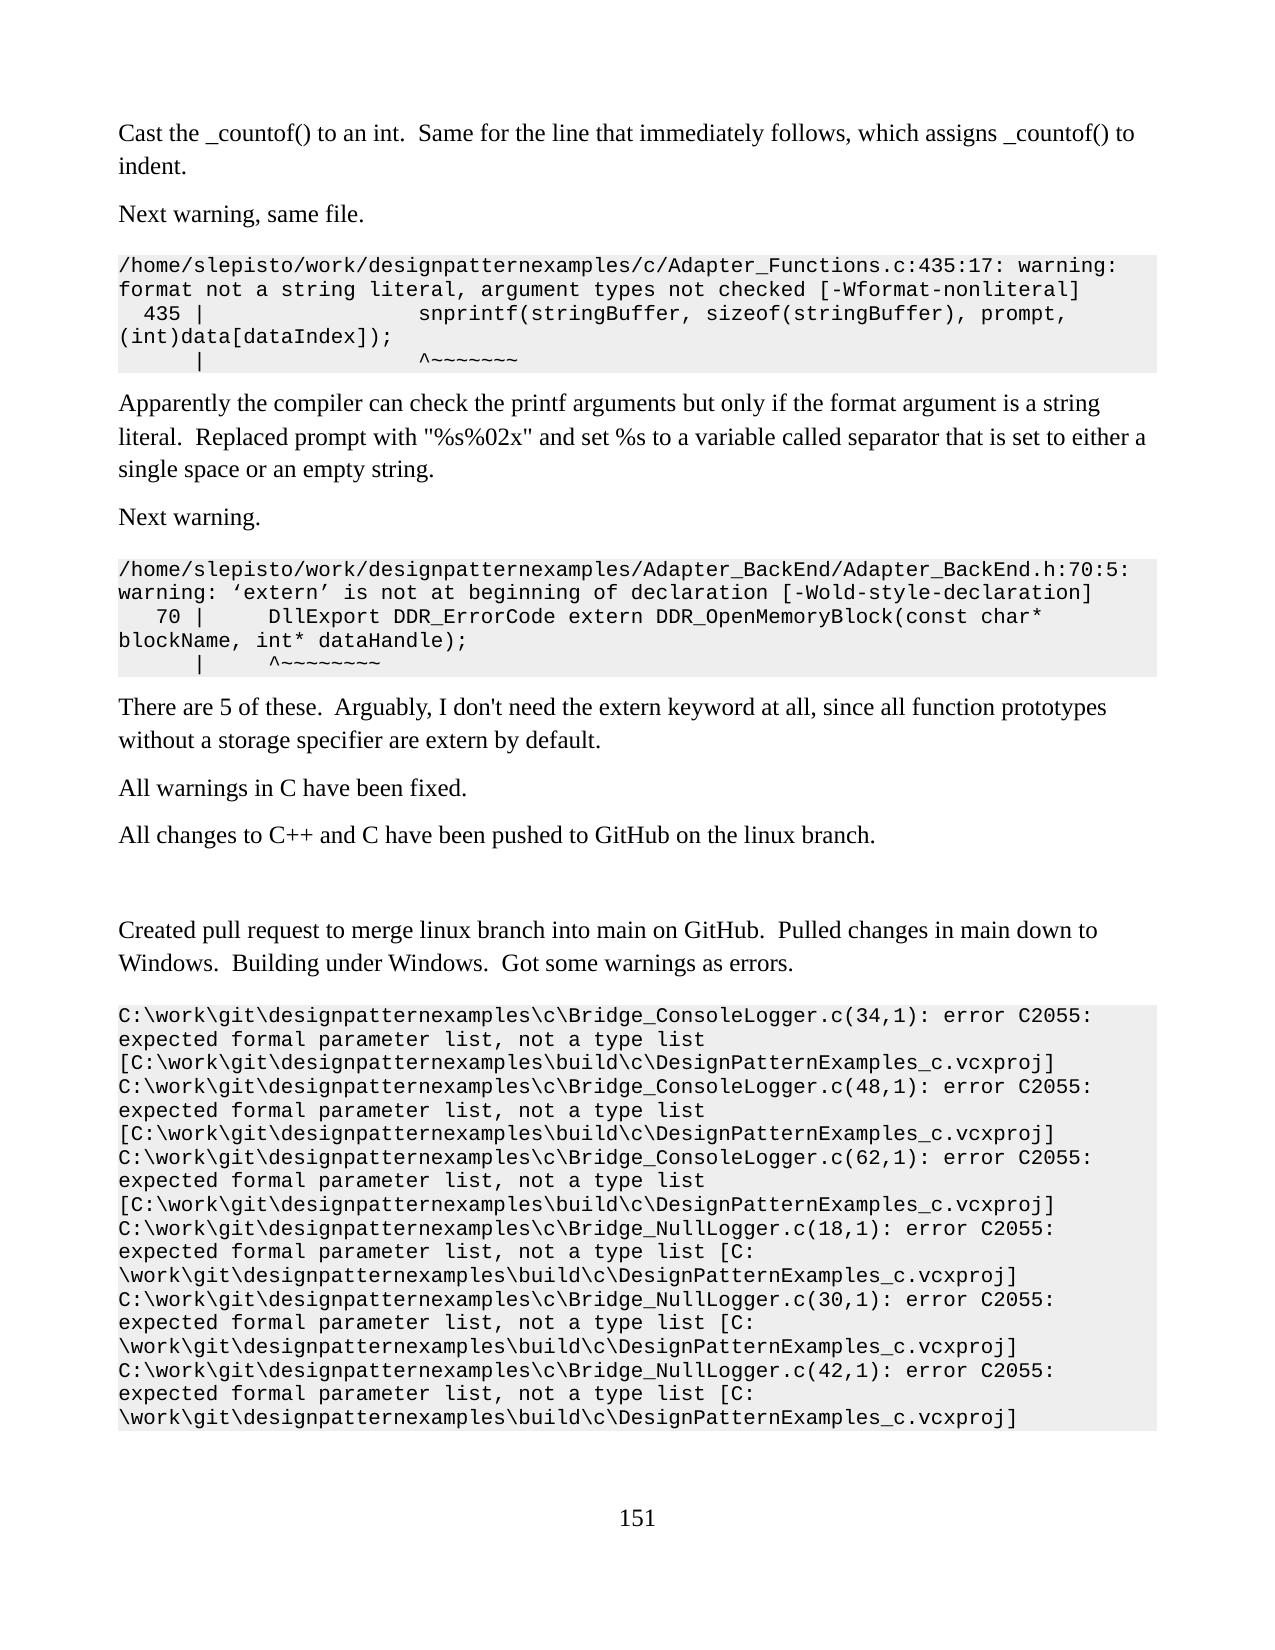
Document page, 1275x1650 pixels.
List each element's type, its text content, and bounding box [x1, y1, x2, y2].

text C:\work\git\designpatternexamples\c\Bridge_ConsoleLogger.c(62,1): error C2055: expected formal parameter list, not a type list [118, 1147, 1157, 1194]
text [C:\work\git\designpatternexamples\build\c\DesignPatternExamples_c.vcxproj] [118, 1194, 1157, 1218]
text C:\work\git\designpatternexamples\c\Bridge_NullLogger.c(18,1): error C2055: expected formal parameter list, not a type list [C: [118, 1218, 1157, 1265]
text 435 | snprintf(stringBuffer, sizeof(stringBuffer), prompt, (int)data[dataIndex]); [118, 303, 1157, 350]
text | ^~~~~~~~~ [118, 653, 1157, 677]
text \work\git\designpatternexamples\build\c\DesignPatternExamples_c.vcxproj] [118, 1407, 1157, 1431]
text \work\git\designpatternexamples\build\c\DesignPatternExamples_c.vcxproj] [118, 1336, 1157, 1360]
text /home/slepisto/work/designpatternexamples/c/Adapter_Functions.c:435:17: warning: format not a string literal, argument types not checked [-Wformat-nonliteral] [118, 255, 1157, 303]
text [C:\work\git\designpatternexamples\build\c\DesignPatternExamples_c.vcxproj] [118, 1123, 1157, 1147]
text /home/slepisto/work/designpatternexamples/Adapter_BackEnd/Adapter_BackEnd.h:70:5: warning: ‘extern’ is not at beginning of declaration [-Wold-style-declaration] [118, 559, 1157, 606]
text C:\work\git\designpatternexamples\c\Bridge_ConsoleLogger.c(34,1): error C2055: expected formal parameter list, not a type list [118, 1005, 1157, 1052]
text C:\work\git\designpatternexamples\c\Bridge_NullLogger.c(42,1): error C2055: expected formal parameter list, not a type list [C: [118, 1360, 1157, 1407]
text [C:\work\git\designpatternexamples\build\c\DesignPatternExamples_c.vcxproj] [118, 1052, 1157, 1076]
text C:\work\git\designpatternexamples\c\Bridge_ConsoleLogger.c(48,1): error C2055: expected formal parameter list, not a type list [118, 1076, 1157, 1123]
text C:\work\git\designpatternexamples\c\Bridge_NullLogger.c(30,1): error C2055: expected formal parameter list, not a type list [C: [118, 1289, 1157, 1336]
text All changes to C++ and C have been pushed to GitHub on the linux branch. [118, 820, 1157, 849]
text Apparently the compiler can check the printf arguments but only if the format argument is a string literal. Replaced prompt with "%s%02x" and set %s to a variable called separator that is set to either a single space or an empty string. [118, 388, 1157, 483]
text Next warning. [118, 502, 1157, 531]
text Next warning, same file. [118, 199, 1157, 227]
text All warnings in C have been fixed. [118, 773, 1157, 801]
text Cast the _countof() to an int. Same for the line that immediately follows, which assigns _countof() to indent. [118, 118, 1157, 180]
text 70 | DllExport DDR_ErrorCode extern DDR_OpenMemoryBlock(const char* blockName, int* dataHandle); [118, 606, 1157, 653]
text Created pull request to merge linux branch into main on GitHub. Pulled changes in main down to Windows. Building under Windows. Got some warnings as errors. [118, 915, 1157, 977]
text \work\git\designpatternexamples\build\c\DesignPatternExamples_c.vcxproj] [118, 1265, 1157, 1289]
text There are 5 of these. Arguably, I don't need the extern keyword at all, since all function prototypes without a storage specifier are extern by default. [118, 692, 1157, 754]
text | ^~~~~~~~ [118, 350, 1157, 373]
